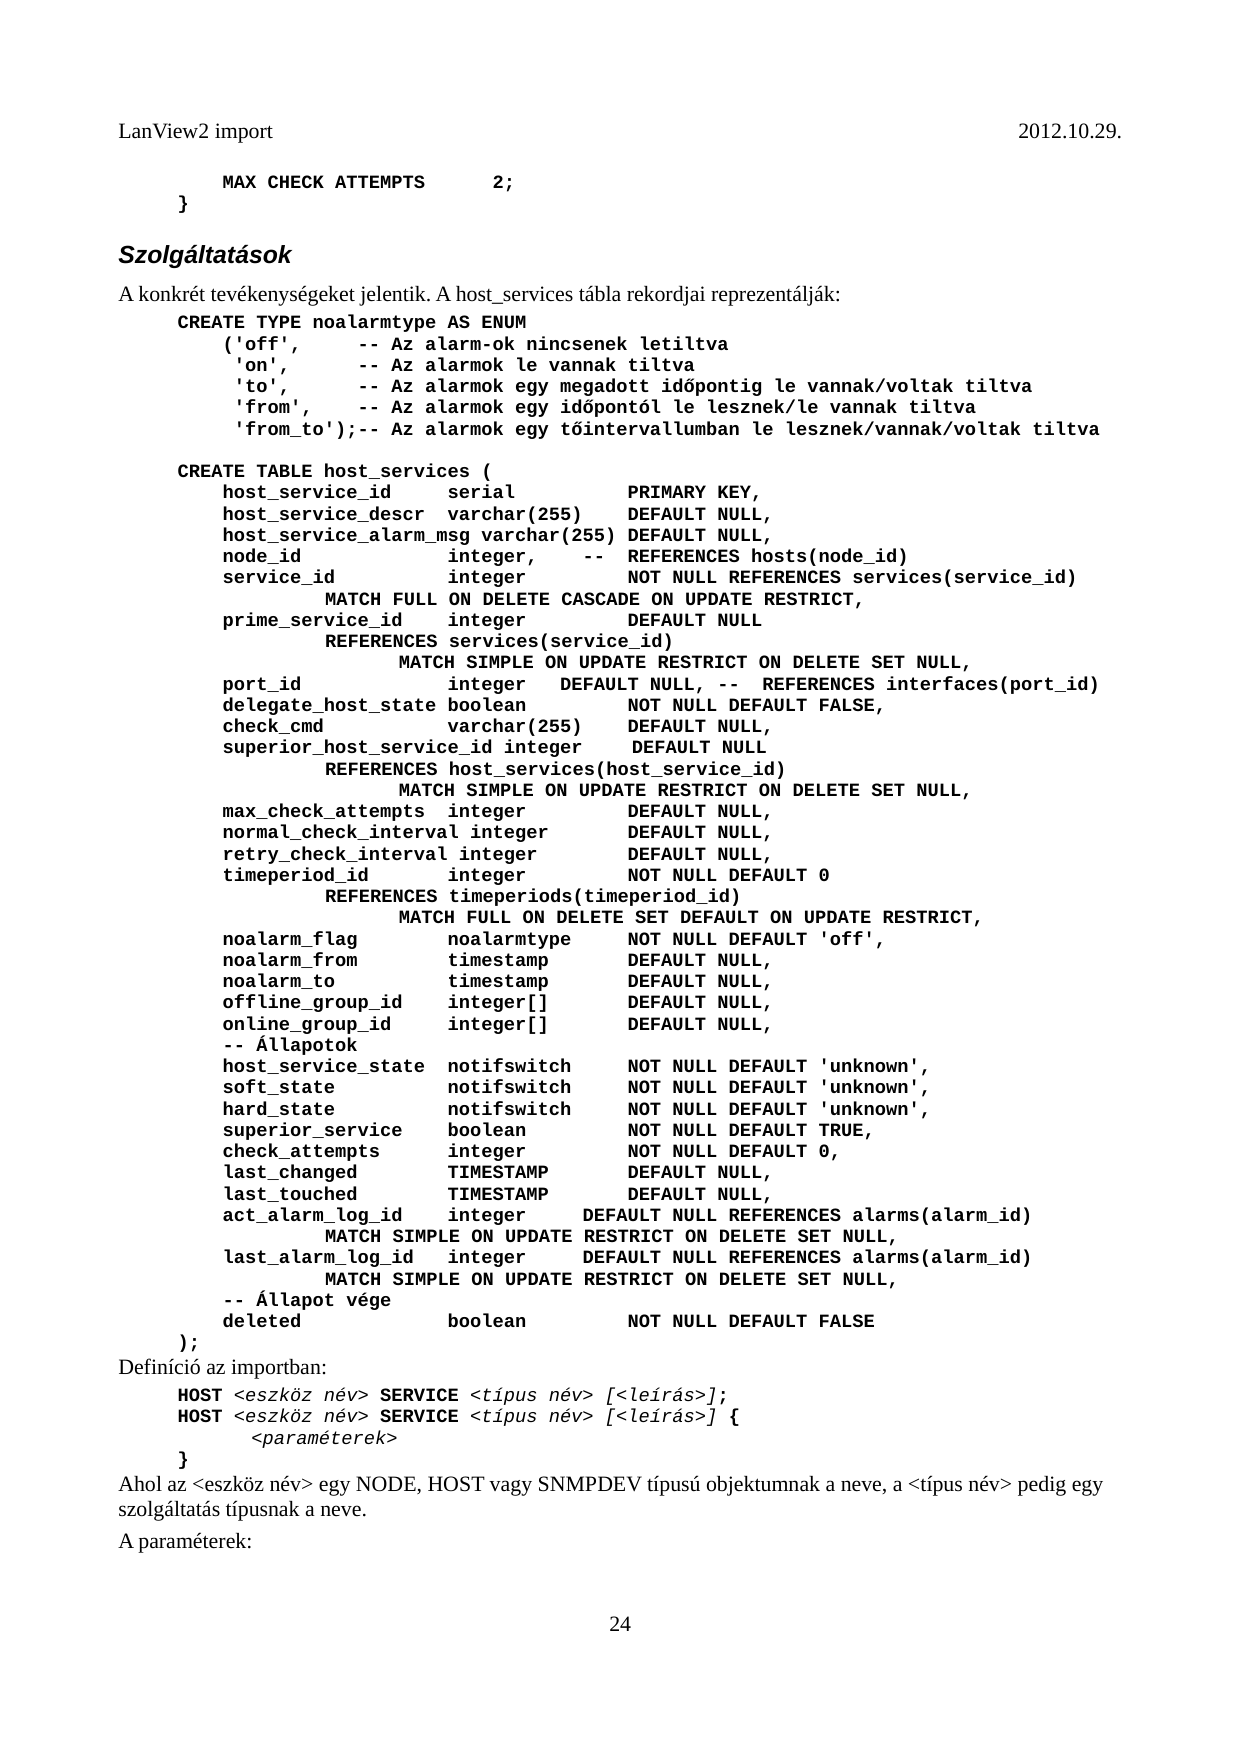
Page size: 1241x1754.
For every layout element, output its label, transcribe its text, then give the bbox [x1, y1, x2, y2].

text ('off', -- Az alarm-ok nincsenek letiltva [177, 334, 1122, 356]
text -- Állapotok [177, 1036, 1122, 1057]
text online_group_id integer[] DEFAULT NULL, [177, 1014, 1122, 1036]
text MATCH SIMPLE ON UPDATE RESTRICT ON DELETE SET NULL, [177, 653, 1122, 674]
subtitle Szolgáltatások [118, 240, 1122, 269]
text A konkrét tevékenységeket jelentik. A host_services tábla rekordjai reprezentálják: [118, 281, 1122, 307]
text delegate_host_state boolean NOT NULL DEFAULT FALSE, [177, 696, 1122, 717]
text CREATE TYPE noalarmtype AS ENUM [177, 313, 1122, 334]
text check_attempts integer NOT NULL DEFAULT 0, [177, 1142, 1122, 1163]
text normal_check_interval integer DEFAULT NULL, [177, 823, 1122, 844]
text A paraméterek: [118, 1528, 1122, 1553]
text noalarm_to timestamp DEFAULT NULL, [177, 972, 1122, 993]
text last_touched TIMESTAMP DEFAULT NULL, [177, 1184, 1122, 1206]
text } [177, 1450, 1122, 1471]
text 'on', -- Az alarmok le vannak tiltva [177, 356, 1122, 377]
text retry_check_interval integer DEFAULT NULL, [177, 844, 1122, 866]
text <paraméterek> [177, 1428, 1122, 1450]
text timeperiod_id integer NOT NULL DEFAULT 0 [177, 866, 1122, 887]
text noalarm_from timestamp DEFAULT NULL, [177, 951, 1122, 972]
text -- Állapot vége [177, 1291, 1122, 1312]
text host_service_descr varchar(255) DEFAULT NULL, [177, 504, 1122, 526]
text } [177, 194, 1122, 215]
text noalarm_flag noalarmtype NOT NULL DEFAULT 'off', [177, 929, 1122, 951]
text CREATE TABLE host_services ( [177, 462, 1122, 483]
text MATCH FULL ON DELETE CASCADE ON UPDATE RESTRICT, [177, 589, 1122, 611]
text 'from', -- Az alarmok egy időpontól le lesznek/le vannak tiltva [177, 398, 1122, 419]
text REFERENCES host_services(host_service_id) [177, 759, 1122, 781]
text REFERENCES timeperiods(timeperiod_id) [177, 887, 1122, 908]
text prime_service_id integer DEFAULT NULL [177, 611, 1122, 632]
text REFERENCES services(service_id) [177, 632, 1122, 653]
text 'to', -- Az alarmok egy megadott időpontig le vannak/voltak tiltva [177, 377, 1122, 398]
text HOST <eszköz név> SERVICE <típus név> [<leírás>]; [177, 1386, 1122, 1407]
text service_id integer NOT NULL REFERENCES services(service_id) [177, 568, 1122, 589]
text HOST <eszköz név> SERVICE <típus név> [<leírás>] { [177, 1407, 1122, 1428]
text Definíció az importban: [118, 1354, 1122, 1379]
text MATCH SIMPLE ON UPDATE RESTRICT ON DELETE SET NULL, [177, 1227, 1122, 1248]
text host_service_id serial PRIMARY KEY, [177, 483, 1122, 504]
text ); [177, 1333, 1122, 1354]
text offline_group_id integer[] DEFAULT NULL, [177, 993, 1122, 1014]
text deleted boolean NOT NULL DEFAULT FALSE [177, 1312, 1122, 1333]
text MATCH SIMPLE ON UPDATE RESTRICT ON DELETE SET NULL, [177, 781, 1122, 802]
text last_changed TIMESTAMP DEFAULT NULL, [177, 1163, 1122, 1184]
text superior_service boolean NOT NULL DEFAULT TRUE, [177, 1121, 1122, 1142]
text check_cmd varchar(255) DEFAULT NULL, [177, 717, 1122, 738]
text MATCH FULL ON DELETE SET DEFAULT ON UPDATE RESTRICT, [177, 908, 1122, 929]
text act_alarm_log_id integer DEFAULT NULL REFERENCES alarms(alarm_id) [177, 1206, 1122, 1227]
text node_id integer, -- REFERENCES hosts(node_id) [177, 547, 1122, 568]
text hard_state notifswitch NOT NULL DEFAULT 'unknown', [177, 1099, 1122, 1121]
text last_alarm_log_id integer DEFAULT NULL REFERENCES alarms(alarm_id) [177, 1248, 1122, 1269]
text Ahol az <eszköz név> egy NODE, HOST vagy SNMPDEV típusú objektumnak a neve, a <típus név> pedig egy szolgáltatás típusnak a neve. [118, 1471, 1122, 1521]
text MAX CHECK ATTEMPTS 2; [177, 173, 1122, 194]
text host_service_alarm_msg varchar(255) DEFAULT NULL, [177, 526, 1122, 547]
text port_id integer DEFAULT NULL, -- REFERENCES interfaces(port_id) [177, 674, 1122, 696]
text MATCH SIMPLE ON UPDATE RESTRICT ON DELETE SET NULL, [177, 1269, 1122, 1291]
text max_check_attempts integer DEFAULT NULL, [177, 802, 1122, 823]
text superior_host_service_id integer DEFAULT NULL [177, 738, 1122, 759]
text 'from_to');-- Az alarmok egy tőintervallumban le lesznek/vannak/voltak tiltva [177, 419, 1122, 441]
text host_service_state notifswitch NOT NULL DEFAULT 'unknown', [177, 1057, 1122, 1078]
text soft_state notifswitch NOT NULL DEFAULT 'unknown', [177, 1078, 1122, 1099]
